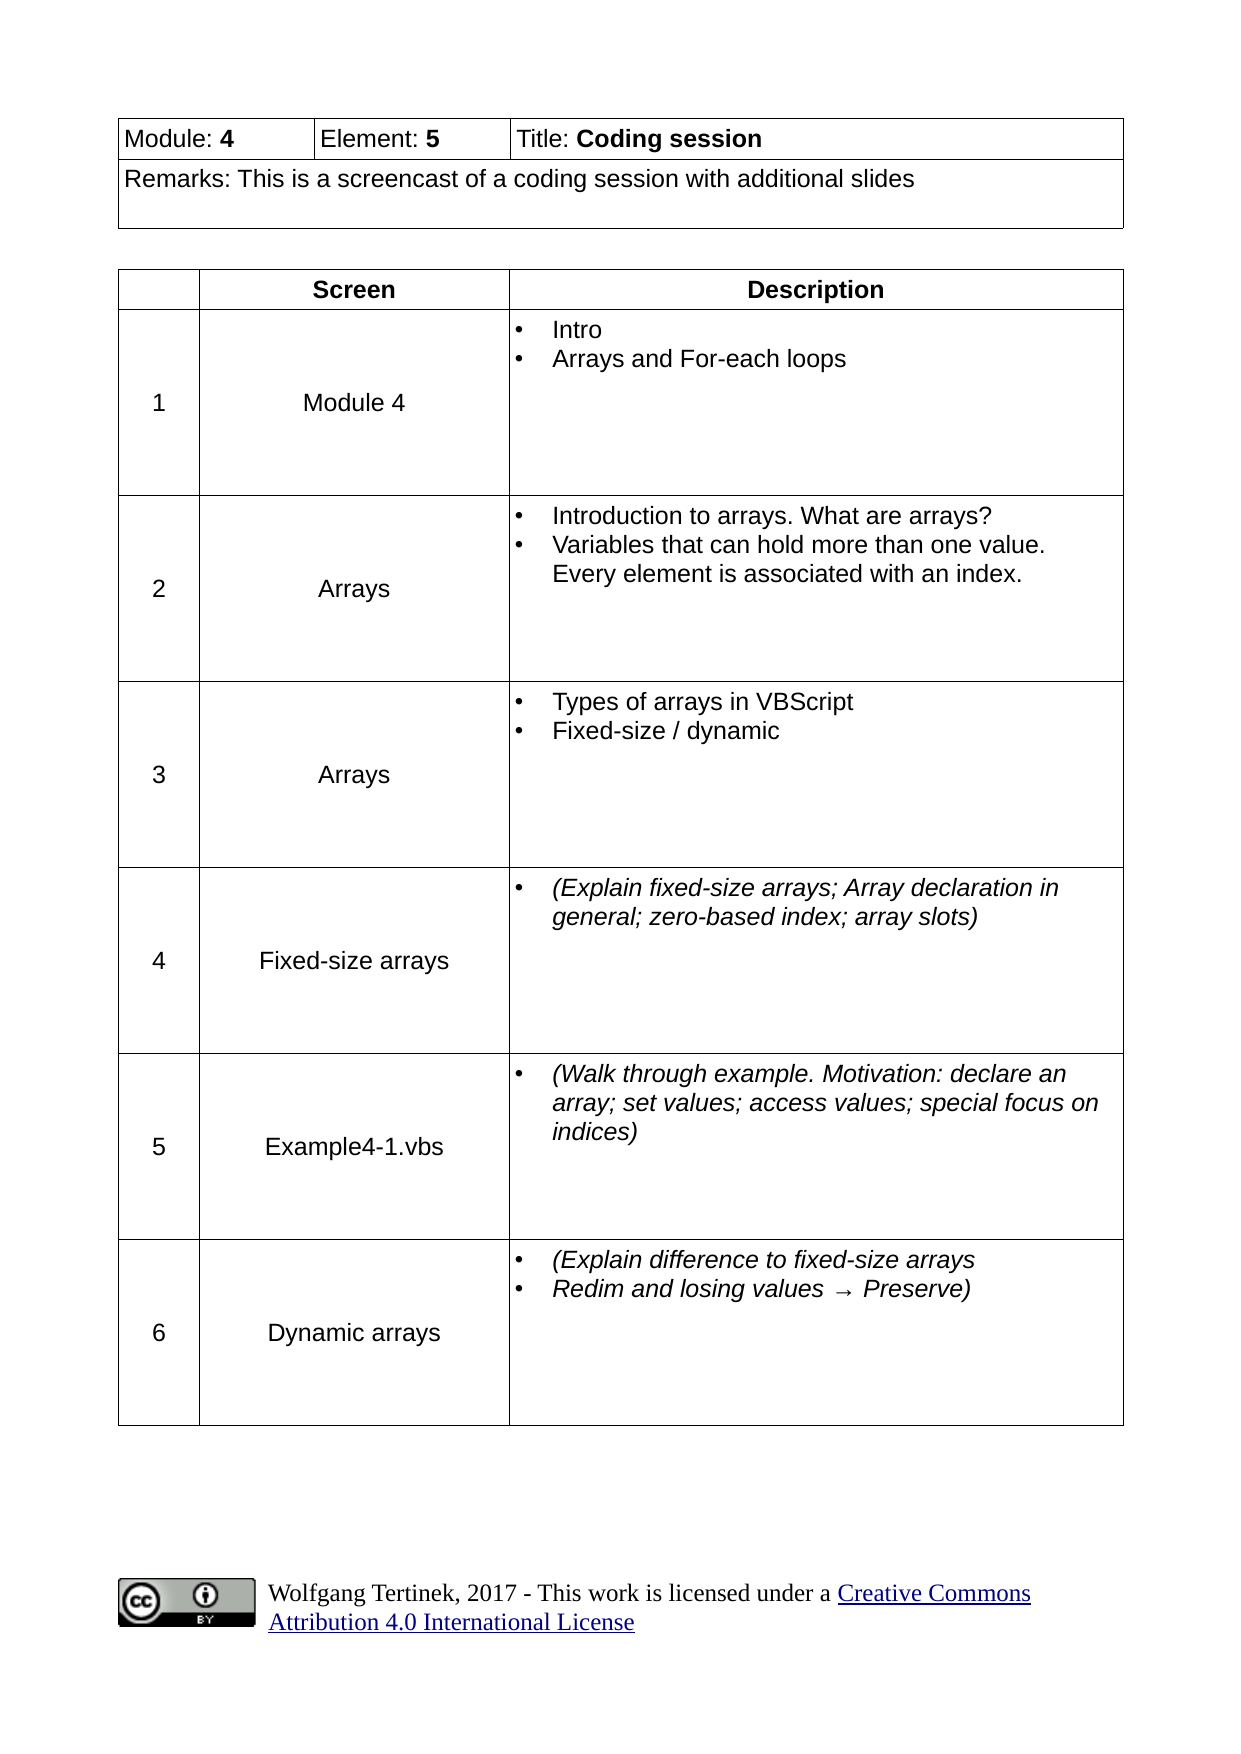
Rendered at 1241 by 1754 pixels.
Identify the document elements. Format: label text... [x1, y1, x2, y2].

table_header Screen [200, 270, 509, 309]
table_cell Intro Arrays and For-each loops [510, 310, 1123, 495]
table_cell Arrays [200, 496, 509, 681]
table_cell 1 [119, 310, 199, 495]
picture [118, 1578, 256, 1627]
table_header Element: 5 [315, 119, 510, 158]
table_cell 3 [119, 682, 199, 867]
table_cell Fixed-size arrays [200, 868, 509, 1053]
table_cell Remarks: This is a screencast of a coding session with additional slides [119, 160, 1123, 227]
table_cell (Explain difference to fixed-size arrays Redim and losing values → Preserve) [510, 1240, 1123, 1425]
table_cell Example4-1.vbs [200, 1054, 509, 1239]
table_header [119, 270, 199, 309]
table_cell 5 [119, 1054, 199, 1239]
table_cell (Walk through example. Motivation: declare an array; set values; access values; special focus on indices) [510, 1054, 1123, 1239]
table_cell 2 [119, 496, 199, 681]
table_cell (Explain fixed-size arrays; Array declaration in general; zero-based index; array slots) [510, 868, 1123, 1053]
table_cell Arrays [200, 682, 509, 867]
table_header Title: Coding session [511, 119, 1123, 158]
table_cell Dynamic arrays [200, 1240, 509, 1425]
table_header Description [510, 270, 1123, 309]
table_cell Introduction to arrays. What are arrays? Variables that can hold more than one value. Every element is associated with an index. [510, 496, 1123, 681]
table_cell Module 4 [200, 310, 509, 495]
table_cell 4 [119, 868, 199, 1053]
table_cell 6 [119, 1240, 199, 1425]
table_header Module: 4 [119, 119, 314, 158]
table_cell Types of arrays in VBScript Fixed-size / dynamic [510, 682, 1123, 867]
